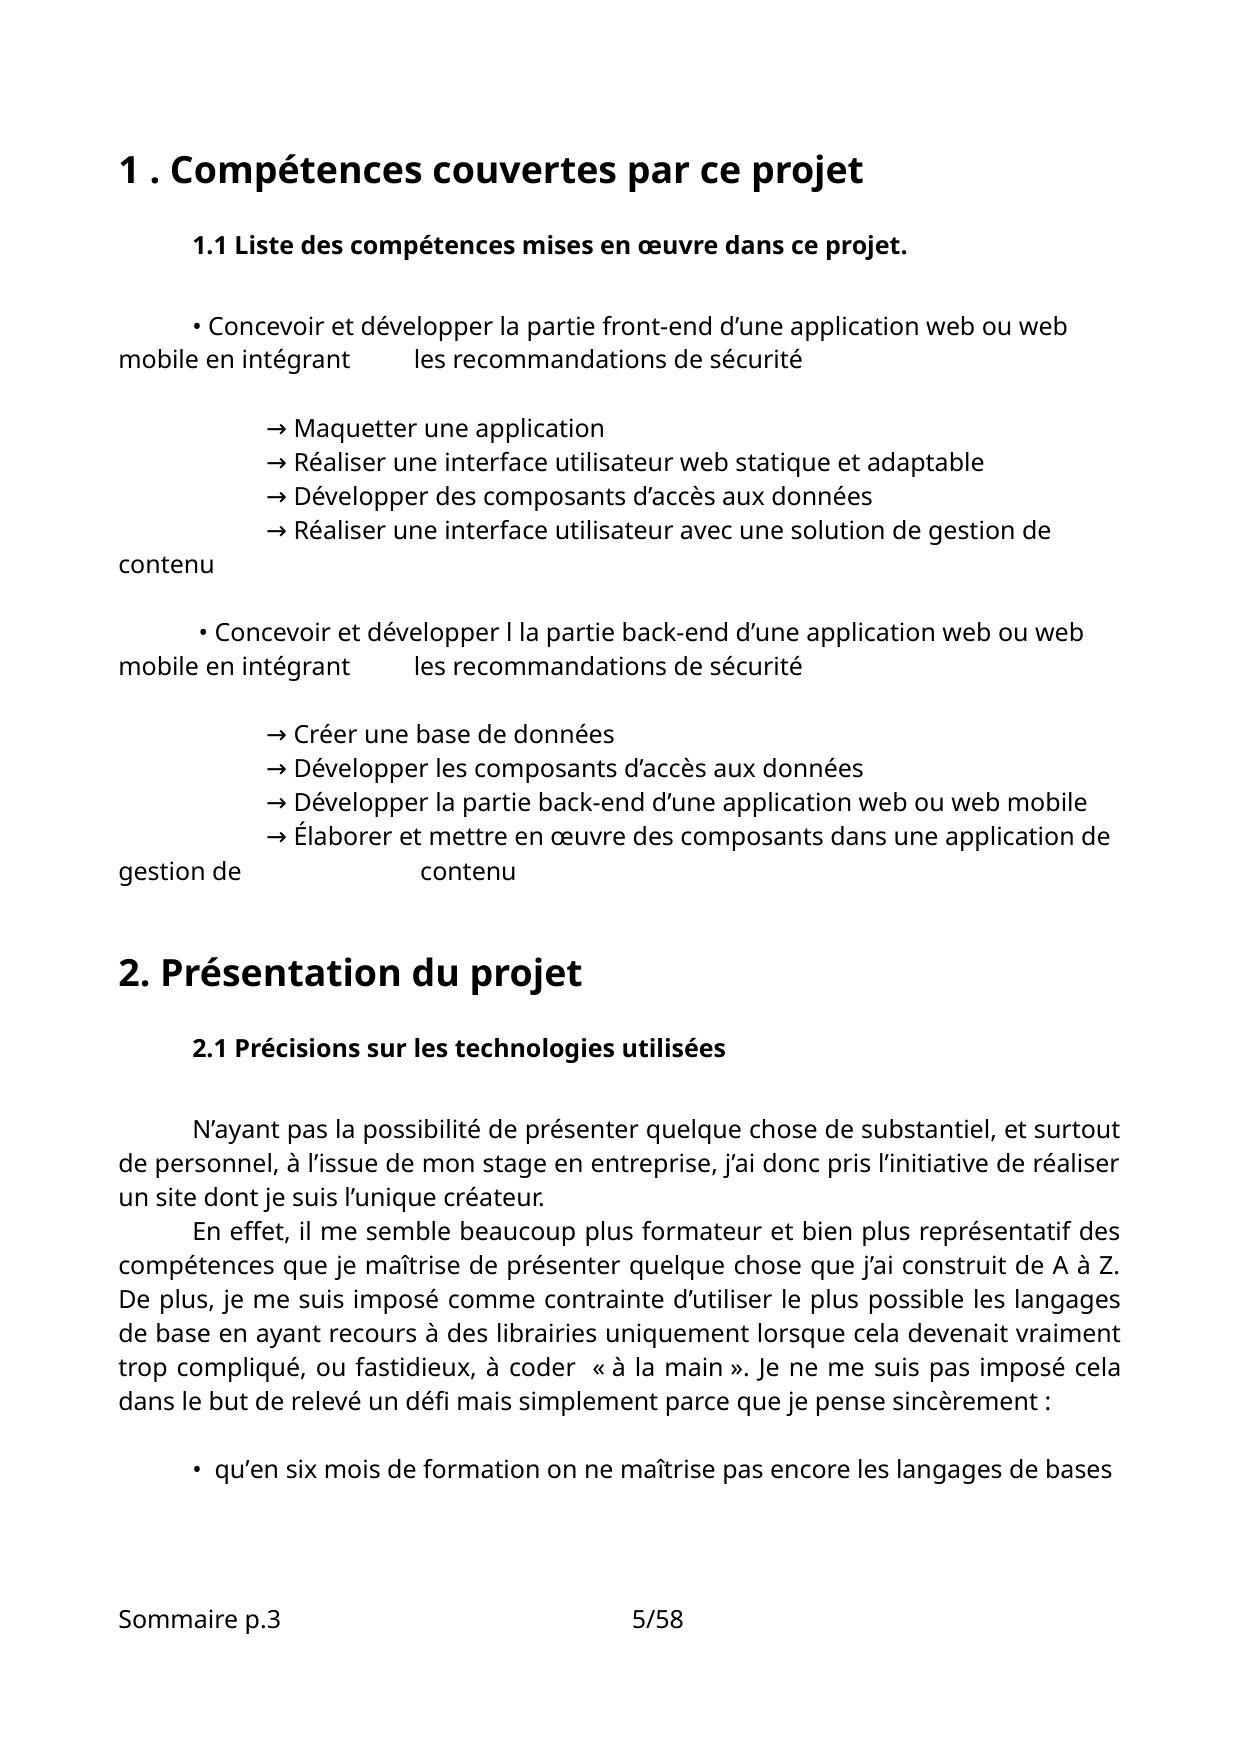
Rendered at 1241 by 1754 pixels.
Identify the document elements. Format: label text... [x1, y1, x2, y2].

subtitle 2. Présentation du projet [118, 946, 1122, 997]
text → Réaliser une interface utilisateur avec une solution de gestion de contenu [118, 512, 1122, 581]
text → Maquetter une application [118, 410, 1122, 444]
subtitle 1.1 Liste des compétences mises en œuvre dans ce projet. [118, 227, 1122, 262]
text • qu’en six mois de formation on ne maîtrise pas encore les langages de bases [118, 1452, 1122, 1486]
subtitle 2.1 Précisions sur les technologies utilisées [118, 1031, 1122, 1065]
text → Développer les composants d’accès aux données [118, 751, 1122, 785]
text → Développer la partie back-end d’une application web ou web mobile [118, 785, 1122, 819]
text • Concevoir et développer l la partie back-end d’une application web ou web mobile en intégrant les recommandations de sécurité [118, 615, 1122, 683]
text → Créer une base de données [118, 717, 1122, 751]
text → Développer des composants d’accès aux données [118, 478, 1122, 512]
text → Élaborer et mettre en œuvre des composants dans une application de gestion de contenu [118, 819, 1122, 887]
subtitle 1 . Compétences couvertes par ce projet [118, 143, 1122, 194]
text → Réaliser une interface utilisateur web statique et adaptable [118, 444, 1122, 478]
text En effet, il me semble beaucoup plus formateur et bien plus représentatif des compétences que je maîtrise de présenter quelque chose que j’ai construit de A à Z. De plus, je me suis imposé comme contrainte d’utiliser le plus possible les langages de base en ayant recours à des librairies uniquement lorsque cela devenait vraiment trop compliqué, ou fastidieux, à coder « à la main ». Je ne me suis pas imposé cela dans le but de relevé un défi mais simplement parce que je pense sincèrement : [118, 1213, 1122, 1418]
text • Concevoir et développer la partie front-end d’une application web ou web mobile en intégrant les recommandations de sécurité [118, 308, 1122, 376]
text N’ayant pas la possibilité de présenter quelque chose de substantiel, et surtout de personnel, à l’issue de mon stage en entreprise, j’ai donc pris l’initiative de réaliser un site dont je suis l’unique créateur. [118, 1111, 1122, 1213]
